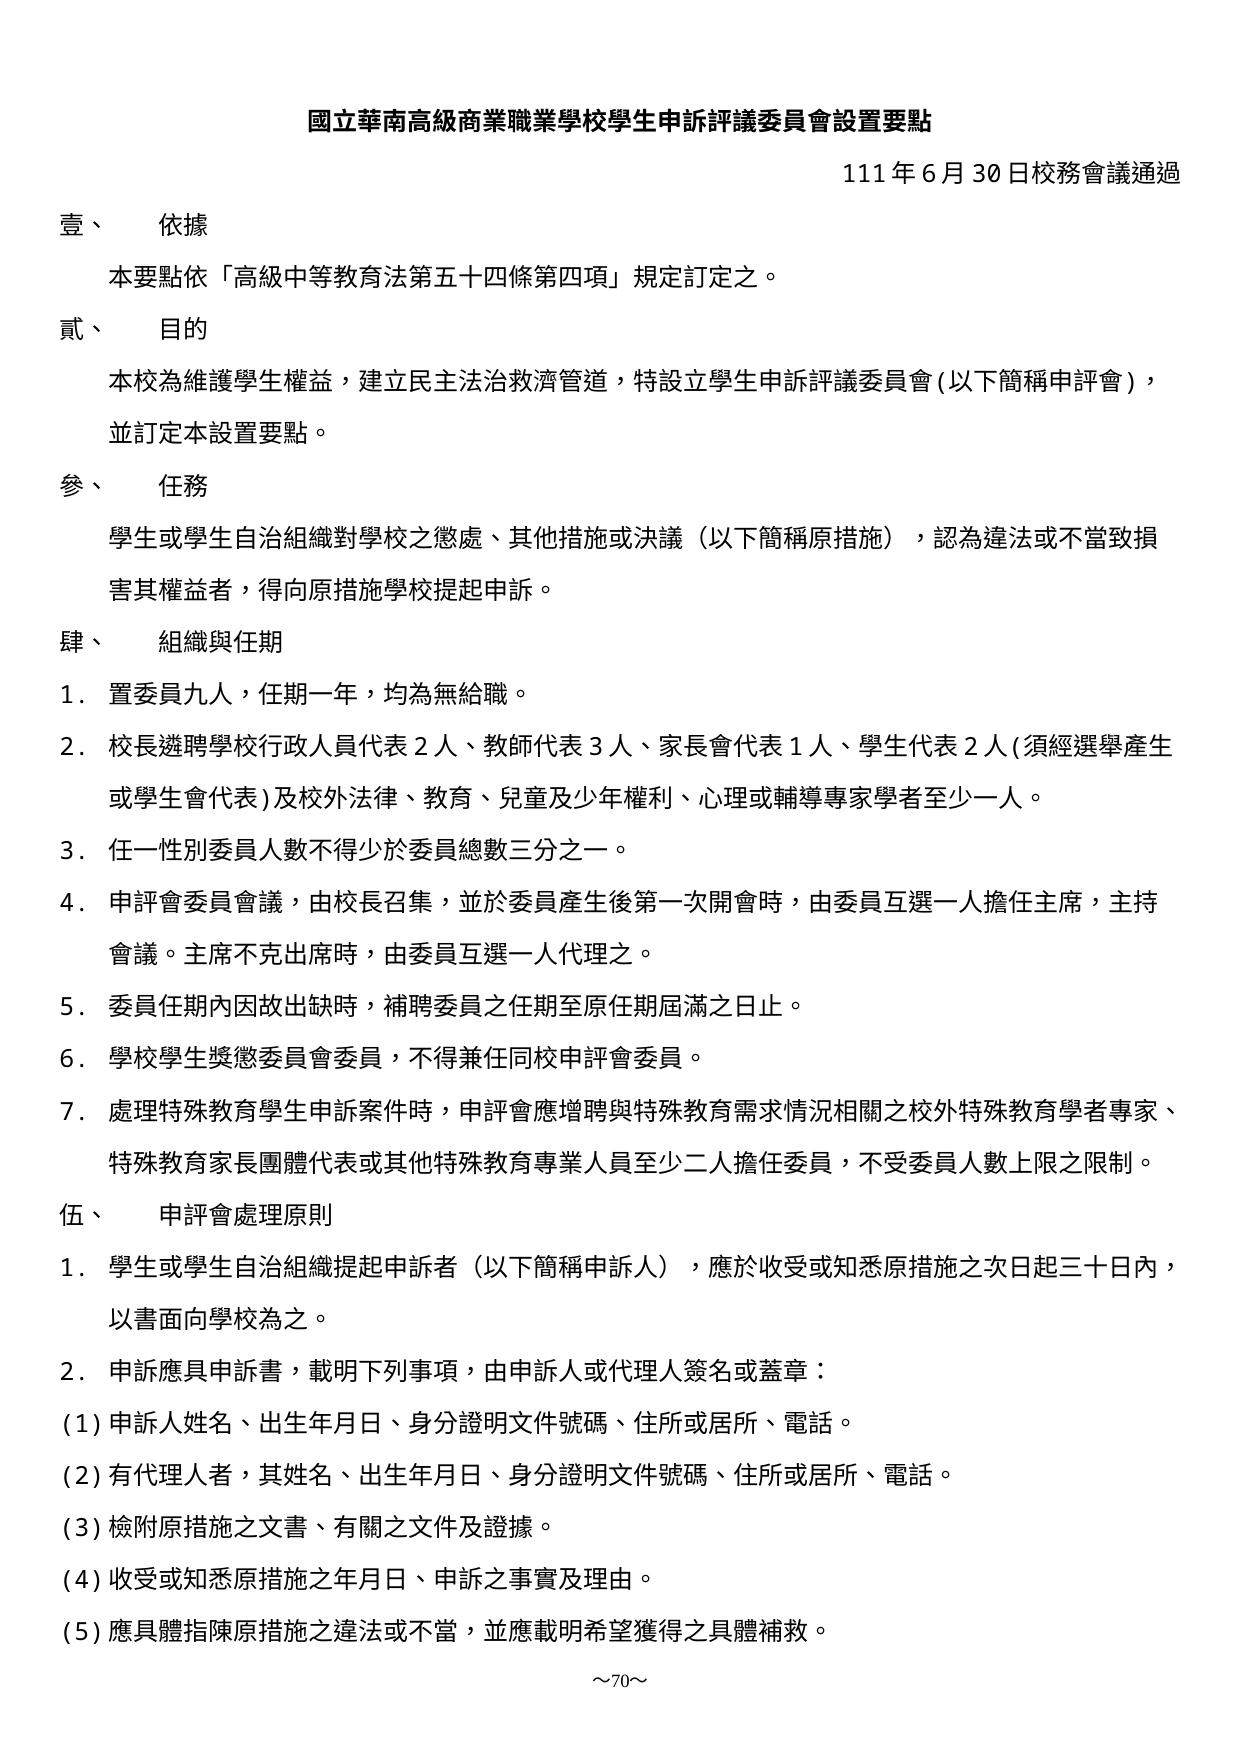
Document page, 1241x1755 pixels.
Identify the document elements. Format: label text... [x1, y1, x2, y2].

list 任一性別委員人數不得少於委員總數三分之一。 [59, 818, 1181, 870]
list 收受或知悉原措施之年月日、申訴之事實及理由。 [59, 1547, 1181, 1599]
list 申訴人姓名、出生年月日、身分證明文件號碼、住所或居所、電話。 [59, 1391, 1181, 1443]
list 應具體指陳原措施之違法或不當，並應載明希望獲得之具體補救。 [59, 1599, 1181, 1651]
text 111年6月30日校務會議通過 [59, 141, 1181, 193]
list 檢附原措施之文書、有關之文件及證據。 [59, 1495, 1181, 1547]
list 申評會委員會議，由校長召集，並於委員產生後第一次開會時，由委員互選一人擔任主席，主持會議。主席不克出席時，由委員互選一人代理之。 [59, 870, 1181, 974]
list 處理特殊教育學生申訴案件時，申評會應增聘與特殊教育需求情況相關之校外特殊教育學者專家、特殊教育家長團體代表或其他特殊教育專業人員至少二人擔任委員，不受委員人數上限之限制。 [59, 1078, 1181, 1182]
list 依據 [59, 193, 1181, 245]
text 本校為維護學生權益，建立民主法治救濟管道，特設立學生申訴評議委員會(以下簡稱申評會)，並訂定本設置要點。 [108, 349, 1181, 453]
list 申訴應具申訴書，載明下列事項，由申訴人或代理人簽名或蓋章： [59, 1339, 1181, 1391]
list 目的 [59, 297, 1181, 349]
text 國立華南高級商業職業學校學生申訴評議委員會設置要點 [59, 89, 1181, 141]
text 學生或學生自治組織對學校之懲處、其他措施或決議（以下簡稱原措施），認為違法或不當致損害其權益者，得向原措施學校提起申訴。 [108, 505, 1181, 609]
list 有代理人者，其姓名、出生年月日、身分證明文件號碼、住所或居所、電話。 [59, 1443, 1181, 1495]
list 組織與任期 [59, 609, 1181, 662]
list 學校學生獎懲委員會委員，不得兼任同校申評會委員。 [59, 1026, 1181, 1078]
list 委員任期內因故出缺時，補聘委員之任期至原任期屆滿之日止。 [59, 974, 1181, 1026]
list 學生或學生自治組織提起申訴者（以下簡稱申訴人），應於收受或知悉原措施之次日起三十日內，以書面向學校為之。 [59, 1234, 1181, 1339]
list 任務 [59, 453, 1181, 505]
list 申評會處理原則 [59, 1182, 1181, 1234]
list 置委員九人，任期一年，均為無給職。 [59, 662, 1181, 714]
text 本要點依「高級中等教育法第五十四條第四項」規定訂定之。 [108, 245, 1181, 297]
list 校長遴聘學校行政人員代表2人、教師代表3人、家長會代表1人、學生代表2人(須經選舉產生或學生會代表)及校外法律、教育、兒童及少年權利、心理或輔導專家學者至少一人。 [59, 714, 1181, 818]
